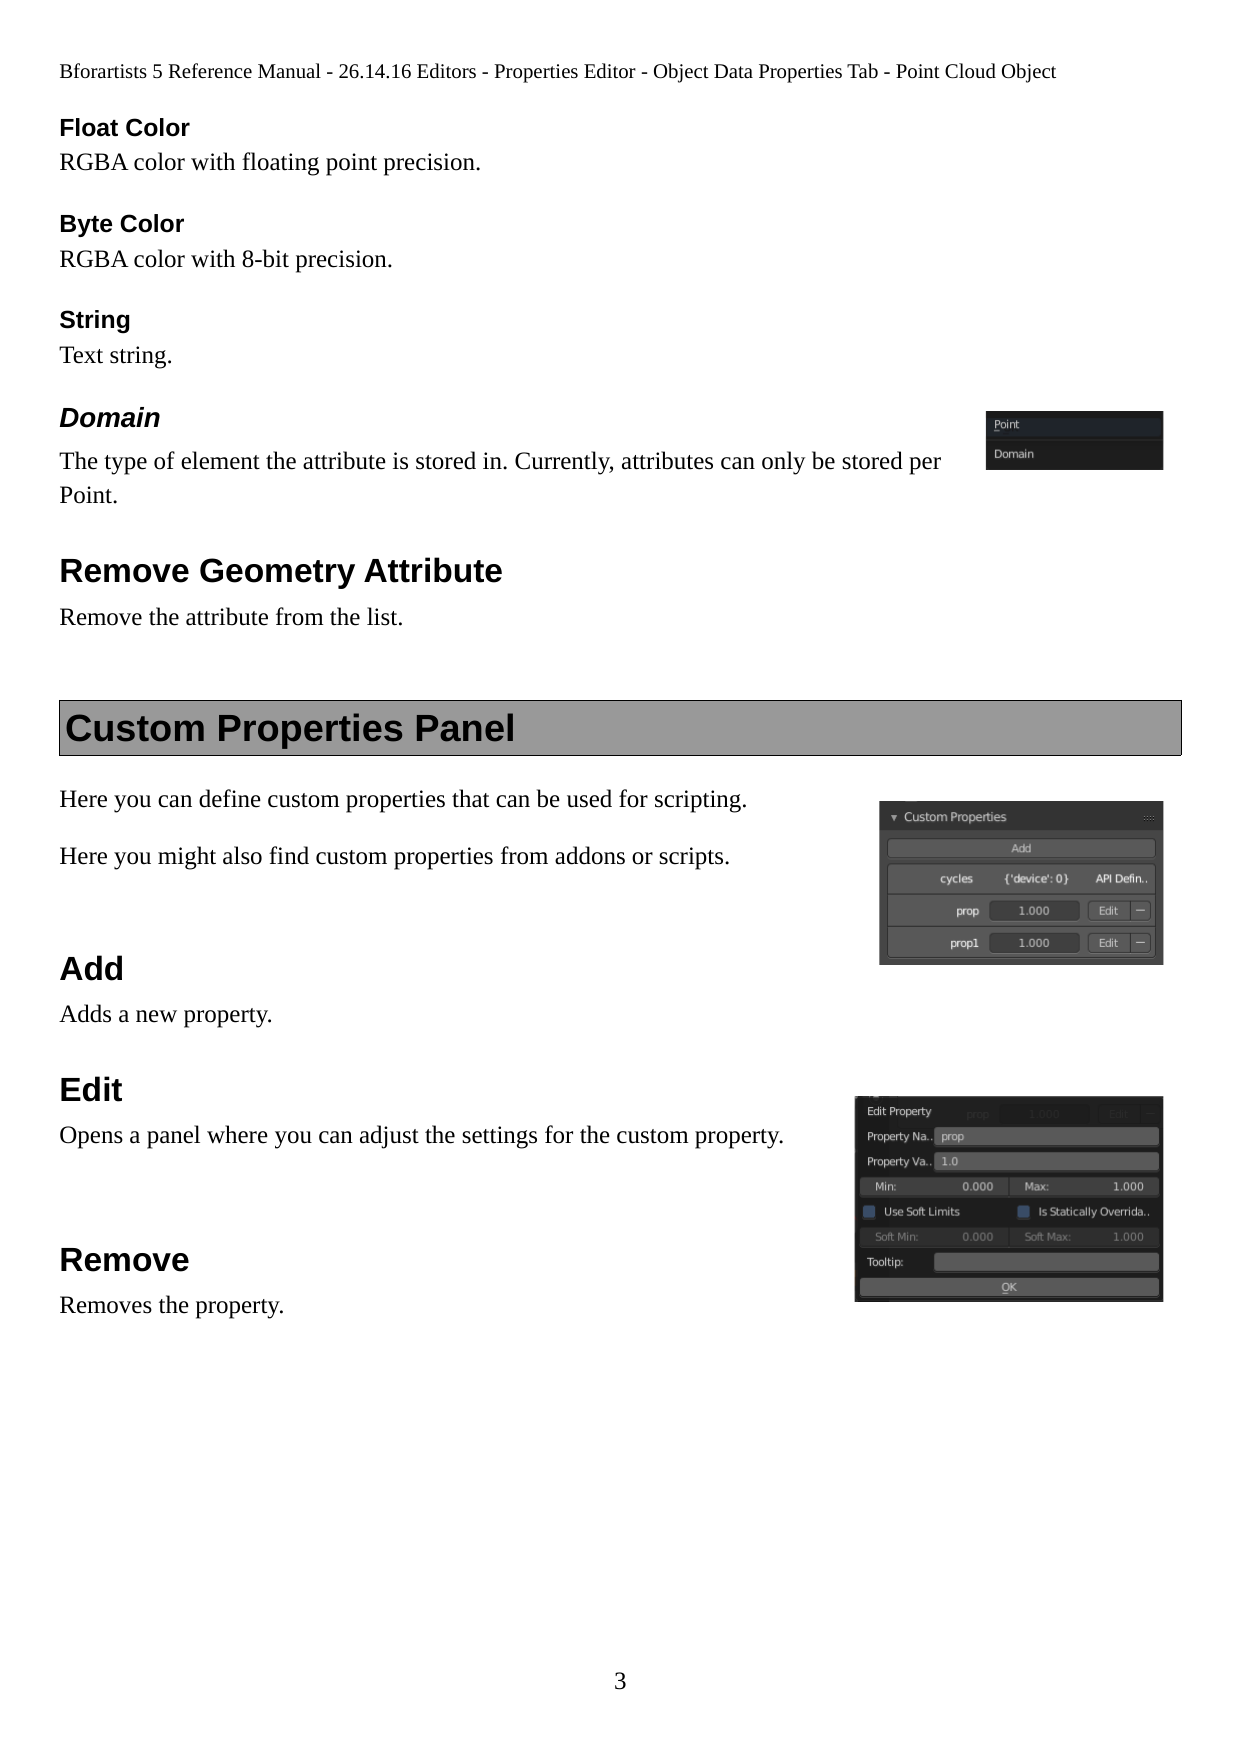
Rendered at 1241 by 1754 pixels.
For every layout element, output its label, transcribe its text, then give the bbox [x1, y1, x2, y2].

picture [985, 411, 1164, 470]
subtitle Remove Geometry Attribute [59, 550, 1181, 589]
subtitle Add [59, 948, 1181, 987]
text RGBA color with floating point precision. [59, 147, 1181, 176]
text Text string. [59, 340, 1181, 369]
picture [854, 1096, 1164, 1302]
subtitle Float Color [59, 113, 1181, 141]
table_header Custom Properties Panel [60, 701, 1181, 755]
text Removes the property. [59, 1291, 1181, 1319]
subtitle Remove [59, 1239, 854, 1278]
picture [879, 801, 1164, 965]
text Remove the attribute from the list. [59, 602, 1181, 630]
text Here you might also find custom properties from addons or scripts. [59, 841, 879, 870]
text Opens a panel where you can adjust the settings for the custom property. [59, 1121, 854, 1149]
text RGBA color with 8-bit precision. [59, 244, 1181, 272]
subtitle Domain [59, 402, 1181, 433]
subtitle Edit [59, 1069, 1181, 1108]
text Adds a new property. [59, 999, 1181, 1028]
subtitle [1164, 1239, 1181, 1278]
text Here you can define custom properties that can be used for scripting. [59, 784, 1181, 812]
subtitle String [59, 305, 1181, 334]
text The type of element the attribute is stored in. Currently, attributes can only be stored per Point. [59, 446, 1181, 509]
subtitle Byte Color [59, 209, 1181, 237]
